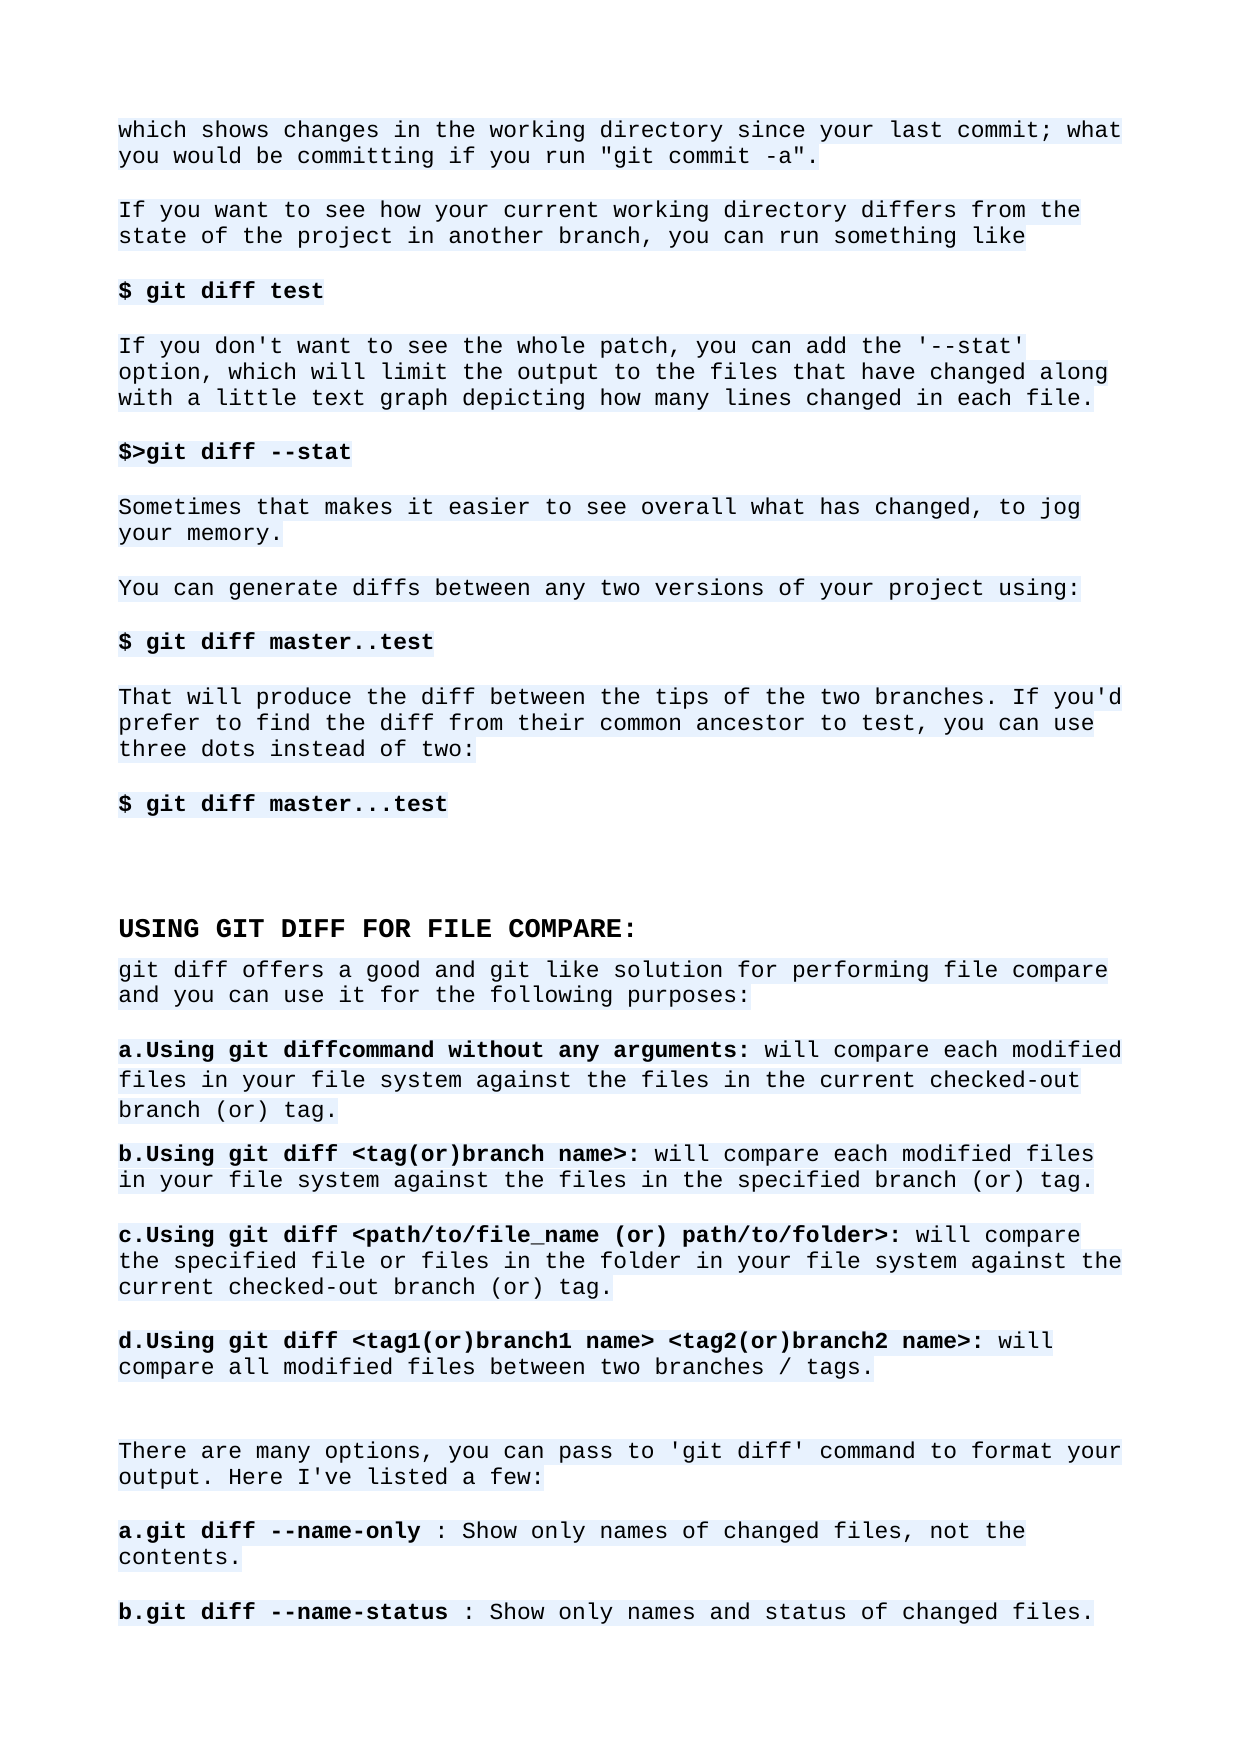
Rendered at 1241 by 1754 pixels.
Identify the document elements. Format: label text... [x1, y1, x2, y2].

text b.git diff --name-status : Show only names and status of changed files. [118, 1600, 1122, 1626]
text $ git diff master..test [118, 631, 1122, 657]
subtitle USING GIT DIFF FOR FILE COMPARE: [118, 915, 1122, 945]
text There are many options, you can pass to 'git diff' command to format your output. Here I've listed a few: [118, 1439, 1122, 1491]
text b.Using git diff <tag(or)branch name>: will compare each modified files in your file system against the files in the specified branch (or) tag. [118, 1142, 1122, 1194]
text git diff offers a good and git like solution for performing file compare and you can use it for the following purposes: [118, 958, 1122, 1010]
text d.Using git diff <tag1(or)branch1 name> <tag2(or)branch2 name>: will compare all modified files between two branches / tags. [118, 1330, 1122, 1382]
text $ git diff master...test [118, 792, 1122, 818]
text a.Using git diffcommand without any arguments: will compare each modified files in your file system against the files in the current checked-out branch (or) tag. [118, 1038, 1122, 1124]
text a.git diff --name-only : Show only names of changed files, not the contents. [118, 1520, 1122, 1572]
text If you want to see how your current working directory differs from the state of the project in another branch, you can run something like [118, 199, 1122, 251]
text If you don't want to see the whole patch, you can add the '--stat' option, which will limit the output to the files that have changed along with a little text graph depicting how many lines changed in each file. [118, 334, 1122, 412]
text $>git diff --stat [118, 441, 1122, 467]
text You can generate diffs between any two versions of your project using: [118, 576, 1122, 602]
text which shows changes in the working directory since your last commit; what you would be committing if you run "git commit -a". [118, 118, 1122, 170]
text Sometimes that makes it easier to see overall what has changed, to jog your memory. [118, 495, 1122, 547]
text That will produce the diff between the tips of the two branches. If you'd prefer to find the diff from their common ancestor to test, you can use three dots instead of two: [118, 685, 1122, 763]
text c.Using git diff <path/to/file_name (or) path/to/folder>: will compare the specified file or files in the folder in your file system against the current checked-out branch (or) tag. [118, 1223, 1122, 1301]
text $ git diff test [118, 279, 1122, 305]
